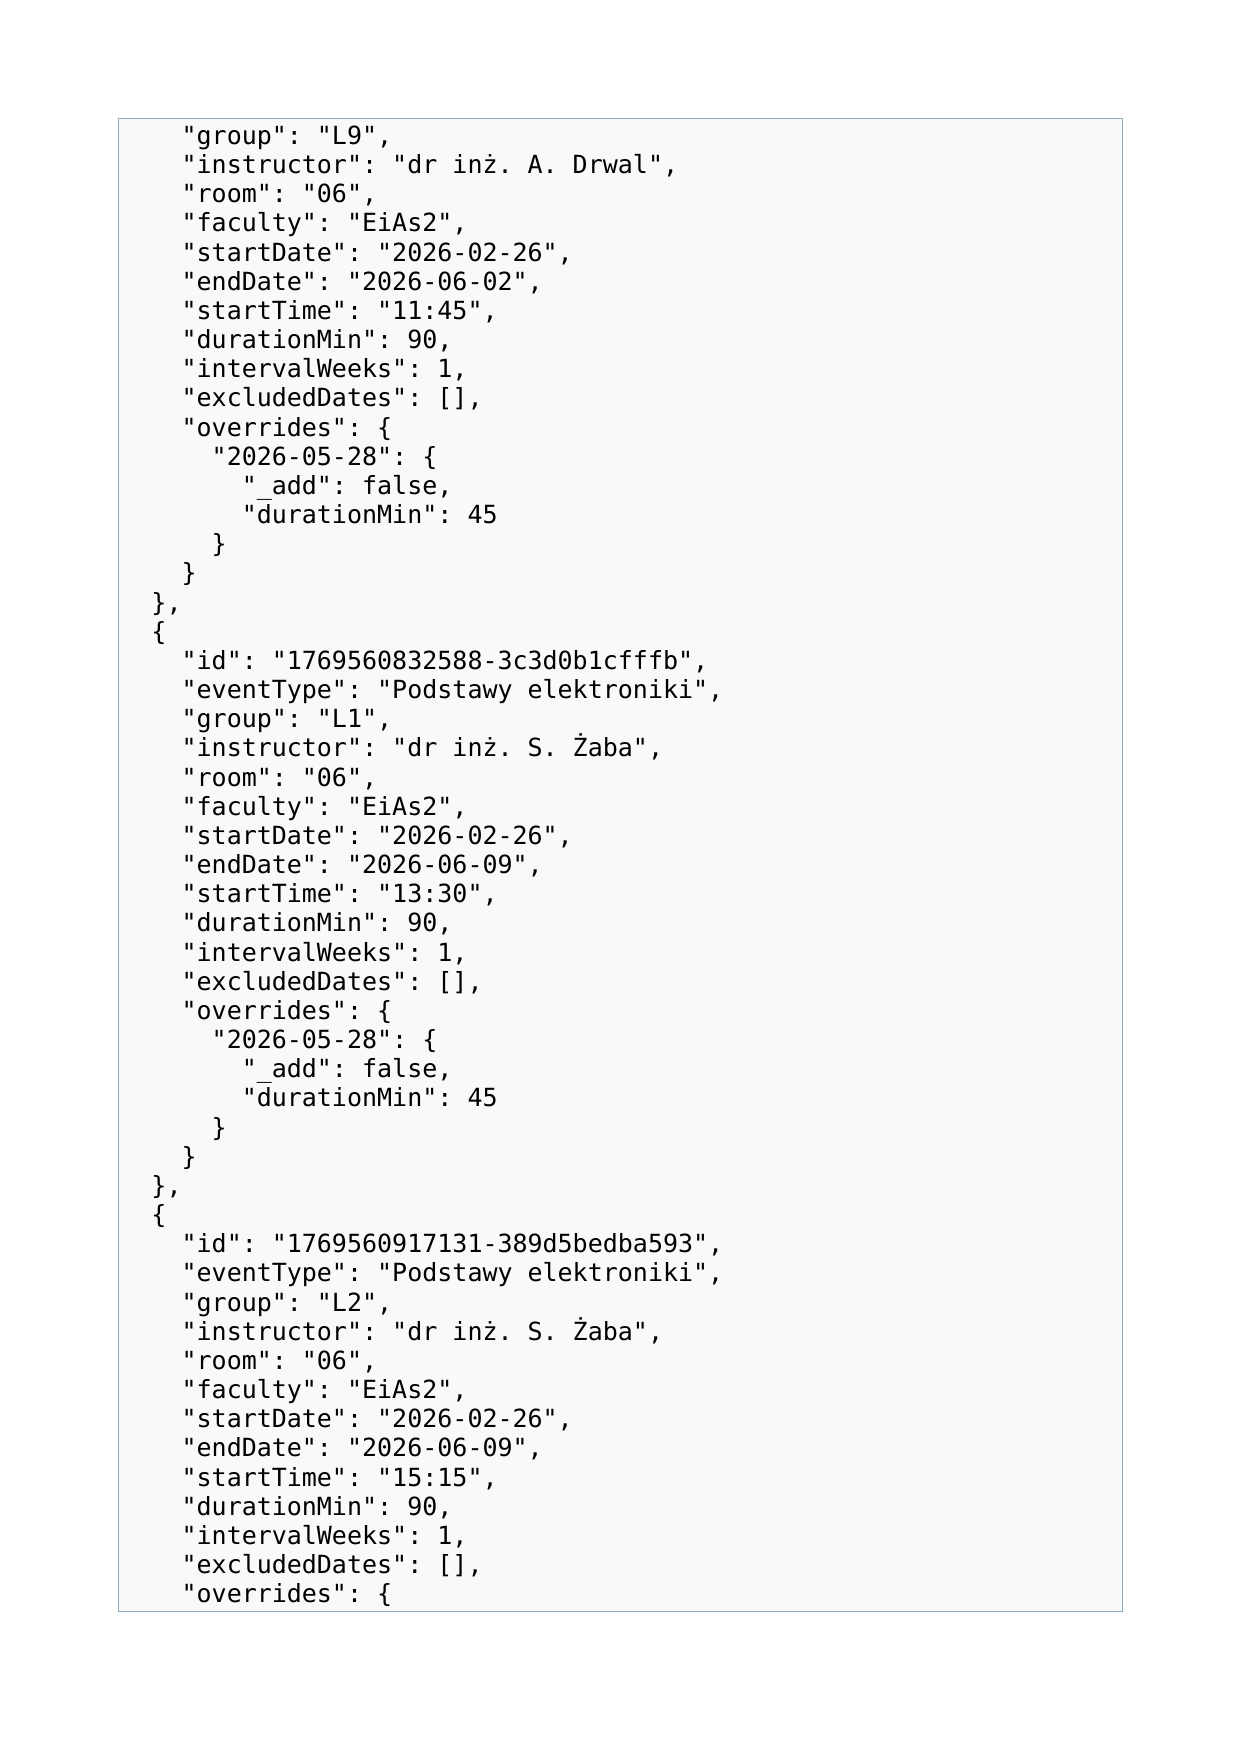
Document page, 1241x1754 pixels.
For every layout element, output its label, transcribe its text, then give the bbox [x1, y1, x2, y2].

text "group": "L9", "instructor": "dr inż. A. Drwal", "room": "06", "faculty": "EiAs2", "startDate": "2026-02-26", "endDate": "2026-06-02", "startTime": "11:45", "durationMin": 90, "intervalWeeks": 1, "excludedDates": [], "overrides": { "2026-05-28": { "_add": false, "durationMin": 45 } } }, { "id": "1769560832588-3c3d0b1cfffb", "eventType": "Podstawy elektroniki", "group": "L1", "instructor": "dr inż. S. Żaba", "room": "06", "faculty": "EiAs2", "startDate": "2026-02-26", "endDate": "2026-06-09", "startTime": "13:30", "durationMin": 90, "intervalWeeks": 1, "excludedDates": [], "overrides": { "2026-05-28": { "_add": false, "durationMin": 45 } } }, { "id": "1769560917131-389d5bedba593", "eventType": "Podstawy elektroniki", "group": "L2", "instructor": "dr inż. S. Żaba", "room": "06", "faculty": "EiAs2", "startDate": "2026-02-26", "endDate": "2026-06-09", "startTime": "15:15", "durationMin": 90, "intervalWeeks": 1, "excludedDates": [], "overrides": { [119, 119, 1122, 1611]
